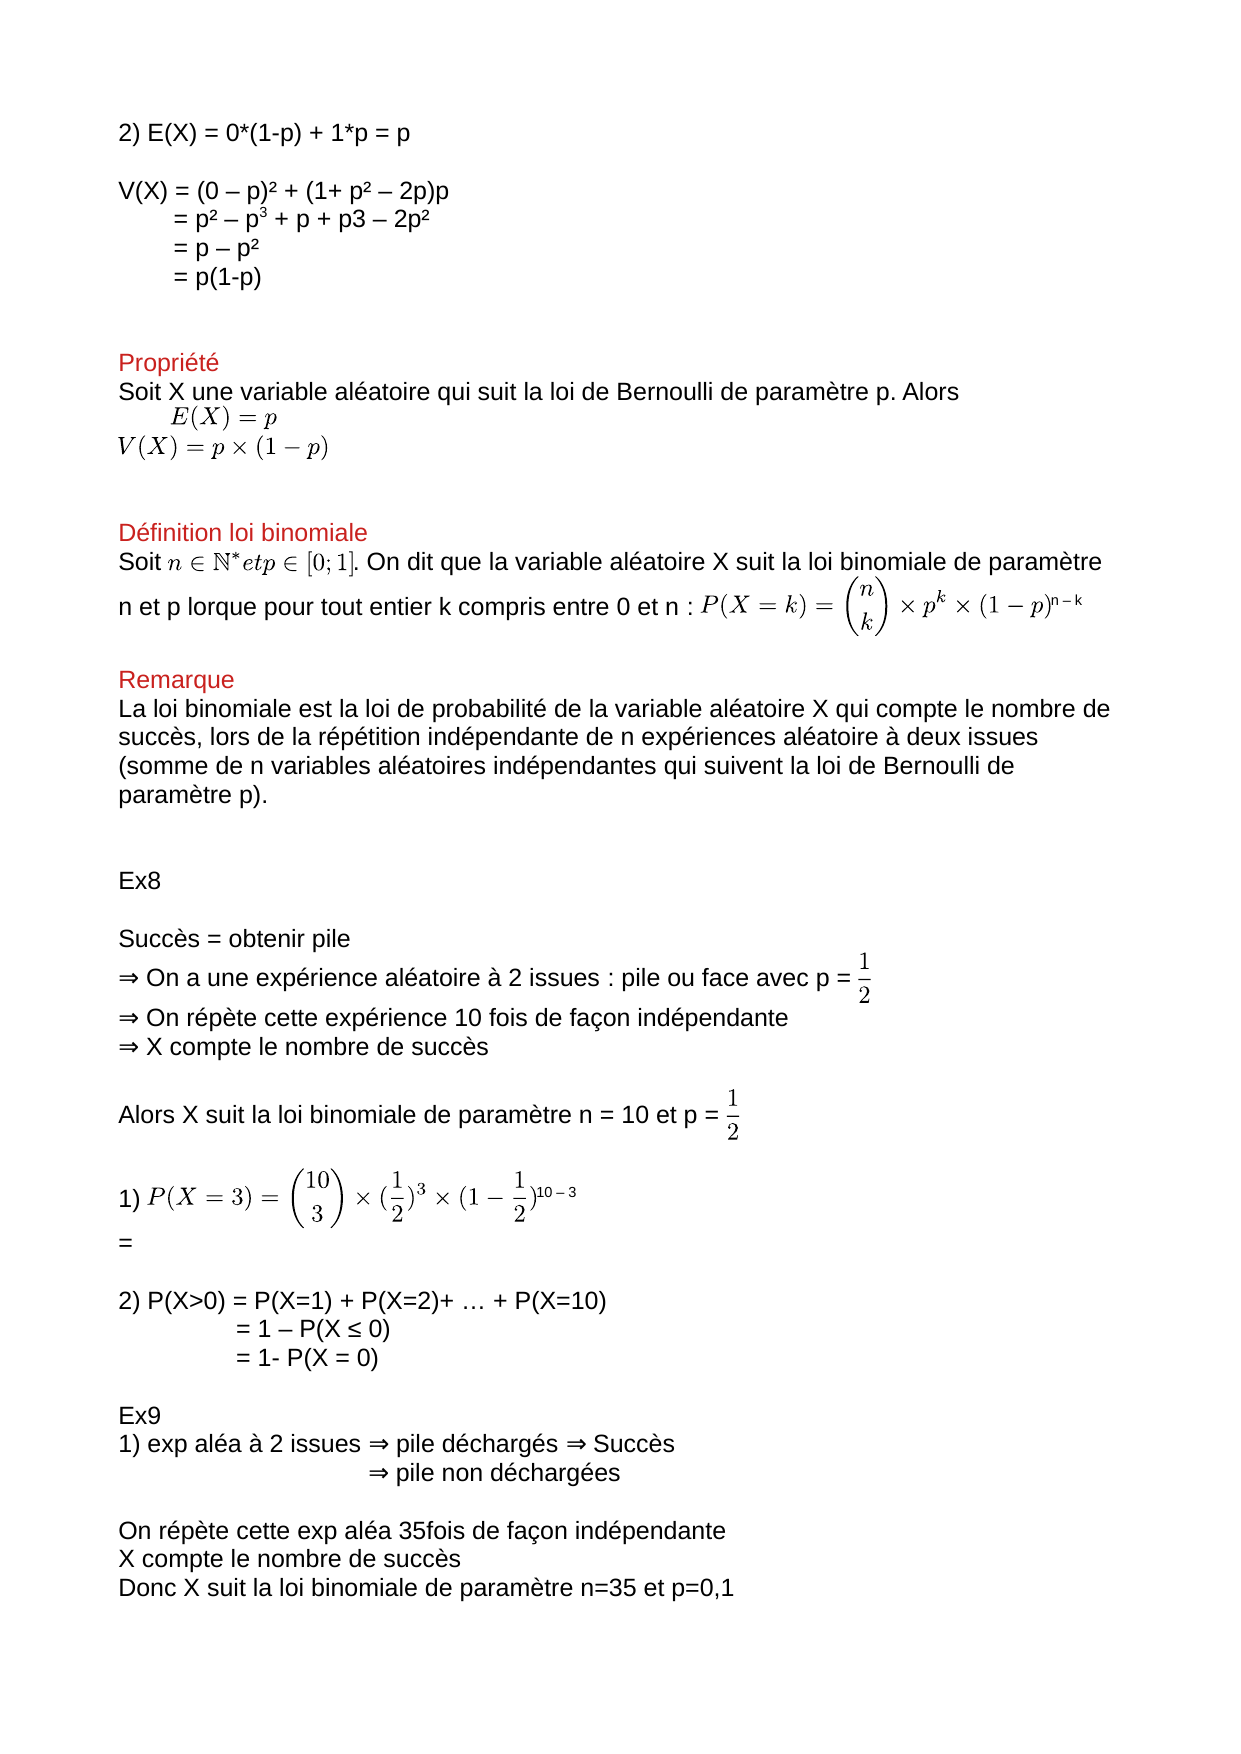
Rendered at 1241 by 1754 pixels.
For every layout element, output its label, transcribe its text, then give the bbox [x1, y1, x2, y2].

text Soit . On dit que la variable aléatoire X suit la loi binomiale de paramètre n et p lorque pour tout entier k compris entre 0 et n : n – k [118, 547, 1122, 636]
text X compte le nombre de succès [118, 1544, 1122, 1573]
text La loi binomiale est la loi de probabilité de la variable aléatoire X qui compte le nombre de succès, lors de la répétition indépendante de n expériences aléatoire à deux issues (somme de n variables aléatoires indépendantes qui suivent la loi de Bernoulli de paramètre p). [118, 694, 1122, 809]
text Remarque [118, 665, 1122, 694]
text = 1 – P(X ≤ 0) [118, 1314, 1122, 1343]
text Définition loi binomiale [118, 518, 1122, 547]
text 1) exp aléa à 2 issues ⇒ pile déchargés ⇒ Succès [118, 1429, 1122, 1458]
text Donc X suit la loi binomiale de paramètre n=35 et p=0,1 [118, 1573, 1122, 1602]
text Soit X une variable aléatoire qui suit la loi de Bernoulli de paramètre p. Alors [118, 377, 1122, 460]
text [735, 1089, 1122, 1140]
text Ex8 [118, 866, 1122, 895]
text = [118, 1228, 1122, 1257]
text = p(1-p) [118, 262, 1122, 291]
text ⇒ On répète cette expérience 10 fois de façon indépendante [118, 1003, 1122, 1032]
text Propriété [118, 348, 1122, 377]
text = p – p² [118, 233, 1122, 262]
text ⇒ On a une expérience aléatoire à 2 issues : pile ou face avec p = [118, 952, 863, 1003]
text 2) P(X>0) = P(X=1) + P(X=2)+ … + P(X=10) [118, 1286, 1122, 1314]
text ⇒ X compte le nombre de succès [118, 1032, 1122, 1060]
text Ex9 [118, 1401, 1122, 1429]
text ⇒ pile non déchargées [118, 1458, 1122, 1487]
text Succès = obtenir pile [118, 924, 1122, 952]
text Alors X suit la loi binomiale de paramètre n = 10 et p = [118, 1089, 732, 1140]
text On répète cette exp aléa 35fois de façon indépendante [118, 1516, 1122, 1544]
text = p² – p3 + p + p3 – 2p² [118, 204, 1122, 233]
text = 1- P(X = 0) [118, 1343, 1122, 1372]
text 2) E(X) = 0*(1-p) + 1*p = p [118, 118, 1122, 147]
text [866, 952, 1122, 1003]
text V(X) = (0 – p)² + (1+ p² – 2p)p [118, 176, 1122, 204]
text 10 – 3 [333, 1168, 1122, 1228]
text 1) [118, 1168, 302, 1228]
